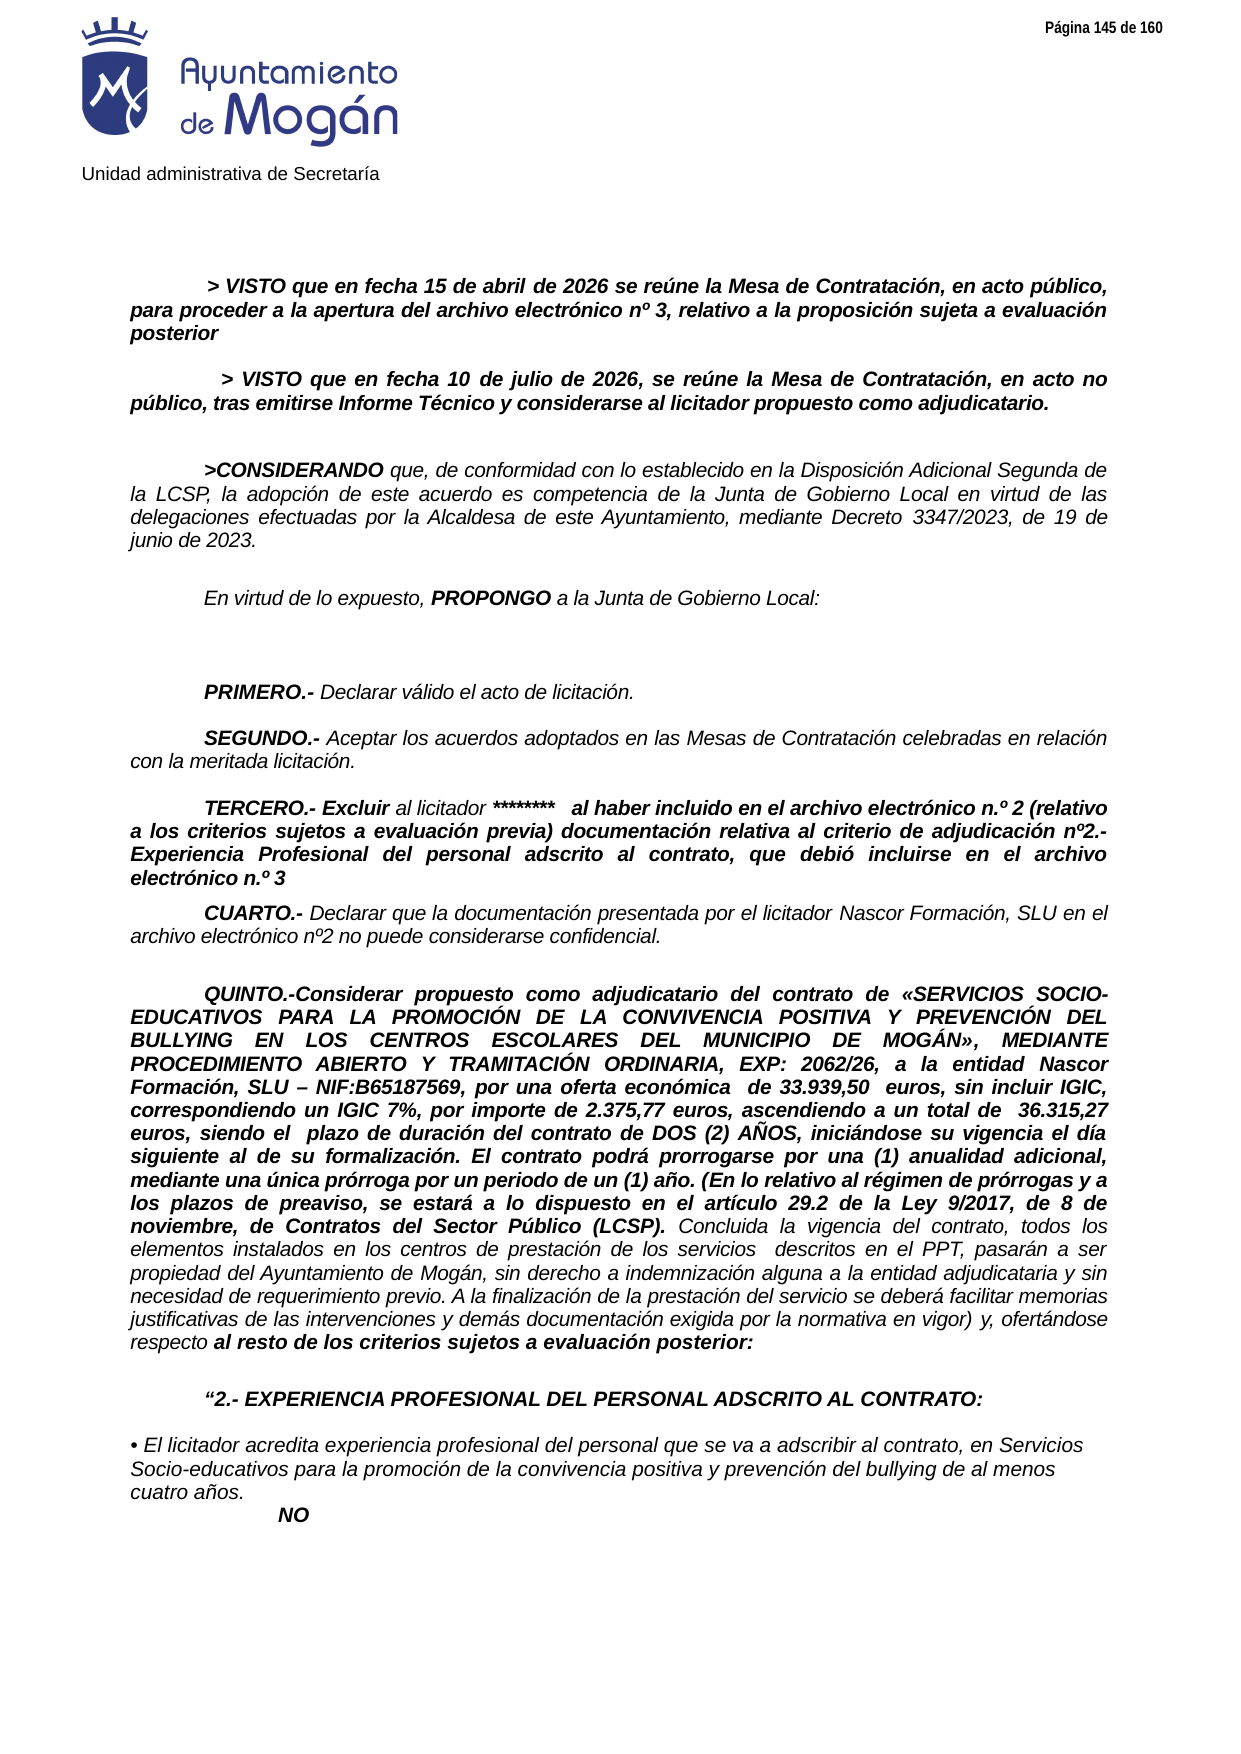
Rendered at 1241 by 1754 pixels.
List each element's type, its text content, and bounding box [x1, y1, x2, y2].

text CUARTO.- Declarar que la documentación presentada por el licitador Nascor Formación, SLU en el archivo electrónico nº2 no puede considerarse confidencial. [130, 901, 1110, 947]
text PRIMERO.- Declarar válido el acto de licitación. [130, 680, 1110, 703]
text NO [130, 1504, 1110, 1527]
text En virtud de lo expuesto, PROPONGO a la Junta de Gobierno Local: [130, 587, 1110, 610]
text • El licitador acredita experiencia profesional del personal que se va a adscribir al contrato, en Servicios Socio-educativos para la promoción de la convivencia positiva y prevención del bullying de al menos cuatro años. [130, 1434, 1110, 1504]
text > VISTO que en fecha 15 de abril de 2026 se reúne la Mesa de Contratación, en acto público, para proceder a la apertura del archivo electrónico nº 3, relativo a la proposición sujeta a evaluación posterior [130, 275, 1110, 344]
text TERCERO.- Excluir al licitador ******** al haber incluido en el archivo electrónico n.º 2 (relativo a los criterios sujetos a evaluación previa) documentación relativa al criterio de adjudicación nº2.- Experiencia Profesional del personal adscrito al contrato, que debió incluirse en el archivo electrónico n.º 3 [130, 796, 1110, 889]
text >CONSIDERANDO que, de conformidad con lo establecido en la Disposición Adicional Segunda de la LCSP, la adopción de este acuerdo es competencia de la Junta de Gobierno Local en virtud de las delegaciones efectuadas por la Alcaldesa de este Ayuntamiento, mediante Decreto 3347/2023, de 19 de junio de 2023. [130, 459, 1110, 552]
picture [81, 17, 398, 153]
text SEGUNDO.- Aceptar los acuerdos adoptados en las Mesas de Contratación celebradas en relación con la meritada licitación. [130, 727, 1110, 773]
text > VISTO que en fecha 10 de julio de 2026, se reúne la Mesa de Contratación, en acto no público, tras emitirse Informe Técnico y considerarse al licitador propuesto como adjudicatario. [130, 368, 1110, 414]
text “2.- EXPERIENCIA PROFESIONAL DEL PERSONAL ADSCRITO AL CONTRATO: [130, 1387, 1110, 1411]
text QUINTO.-Considerar propuesto como adjudicatario del contrato de «SERVICIOS SOCIO- EDUCATIVOS PARA LA PROMOCIÓN DE LA CONVIVENCIA POSITIVA Y PREVENCIÓN DEL BULLYING EN LOS CENTROS ESCOLARES DEL MUNICIPIO DE MOGÁN», MEDIANTE PROCEDIMIENTO ABIERTO Y TRAMITACIÓN ORDINARIA, EXP: 2062/26, a la entidad Nascor Formación, SLU – NIF:B65187569, por una oferta económica de 33.939,50 euros, sin incluir IGIC, correspondiendo un IGIC 7%, por importe de 2.375,77 euros, ascendiendo a un total de 36.315,27 euros, siendo el plazo de duración del contrato de DOS (2) AÑOS, iniciándose su vigencia el día siguiente al de su formalización. El contrato podrá prorrogarse por una (1) anualidad adicional, mediante una única prórroga por un periodo de un (1) año. (En lo relativo al régimen de prórrogas y a los plazos de preaviso, se estará a lo dispuesto en el artículo 29.2 de la Ley 9/2017, de 8 de noviembre, de Contratos del Sector Público (LCSP). Concluida la vigencia del contrato, todos los elementos instalados en los centros de prestación de los servicios descritos en el PPT, pasarán a ser propiedad del Ayuntamiento de Mogán, sin derecho a indemnización alguna a la entidad adjudicataria y sin necesidad de requerimiento previo. A la finalización de la prestación del servicio se deberá facilitar memorias justificativas de las intervenciones y demás documentación exigida por la normativa en vigor) y, ofertándose respecto al resto de los criterios sujetos a evaluación posterior: [130, 982, 1110, 1354]
